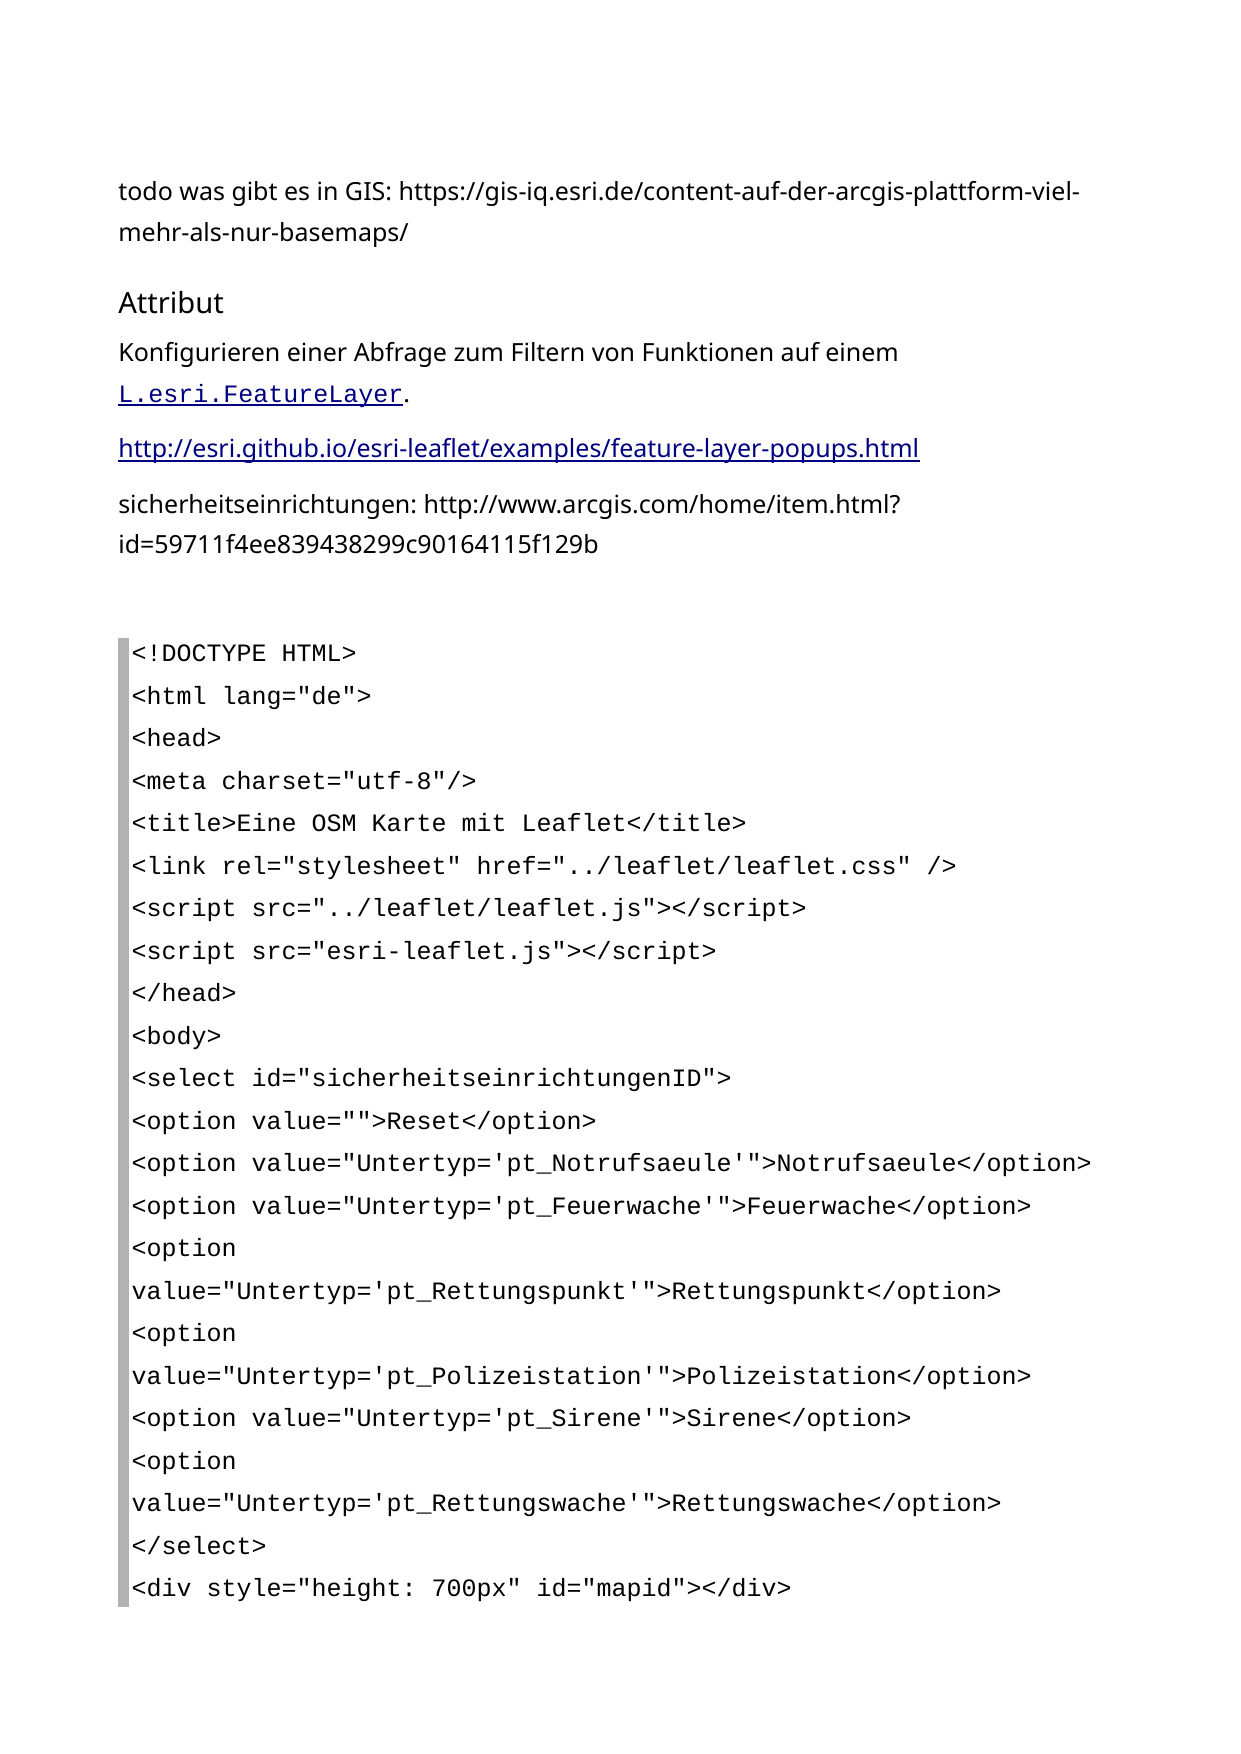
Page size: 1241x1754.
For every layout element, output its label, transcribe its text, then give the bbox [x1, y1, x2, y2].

text sicherheitseinrichtungen: http://www.arcgis.com/home/item.html?id=59711f4ee839438299c90164115f129b [118, 486, 1122, 561]
text <option value="Untertyp='pt_Feuerwache'">Feuerwache</option> [129, 1191, 1122, 1222]
text http://esri.github.io/esri-leaflet/examples/feature-layer-popups.html [118, 431, 1122, 465]
text <option value="Untertyp='pt_Polizeistation'">Polizeistation</option> [129, 1318, 1122, 1392]
text <option value="Untertyp='pt_Rettungswache'">Rettungswache</option> [129, 1446, 1122, 1519]
text <div style="height: 700px" id="mapid"></div> [129, 1573, 1122, 1607]
text <body> [129, 1021, 1122, 1052]
text <title>Eine OSM Karte mit Leaflet</title> [129, 808, 1122, 839]
text <head> [129, 723, 1122, 754]
text <meta charset="utf-8"/> [129, 766, 1122, 797]
text <html lang="de"> [129, 681, 1122, 712]
text </head> [129, 978, 1122, 1009]
text <option value="Untertyp='pt_Rettungspunkt'">Rettungspunkt</option> [129, 1233, 1122, 1307]
text <!DOCTYPE HTML> [129, 638, 1122, 669]
text <option value="Untertyp='pt_Sirene'">Sirene</option> [129, 1403, 1122, 1434]
text <script src="../leaflet/leaflet.js"></script> [129, 893, 1122, 924]
text <option value="Untertyp='pt_Notrufsaeule'">Notrufsaeule</option> [129, 1148, 1122, 1179]
text Konfigurieren einer Abfrage zum Filtern von Funktionen auf einem L.esri.FeatureLayer. [118, 334, 1122, 409]
text <script src="esri-leaflet.js"></script> [129, 936, 1122, 967]
text <option value="">Reset</option> [129, 1106, 1122, 1137]
subtitle Attribut [118, 282, 1122, 322]
text </select> [129, 1531, 1122, 1562]
text todo was gibt es in GIS: https://gis-iq.esri.de/content-auf-der-arcgis-plattform-viel-mehr-als-nur-basemaps/ [118, 173, 1122, 248]
text <link rel="stylesheet" href="../leaflet/leaflet.css" /> [129, 851, 1122, 882]
text <select id="sicherheitseinrichtungenID"> [129, 1063, 1122, 1094]
